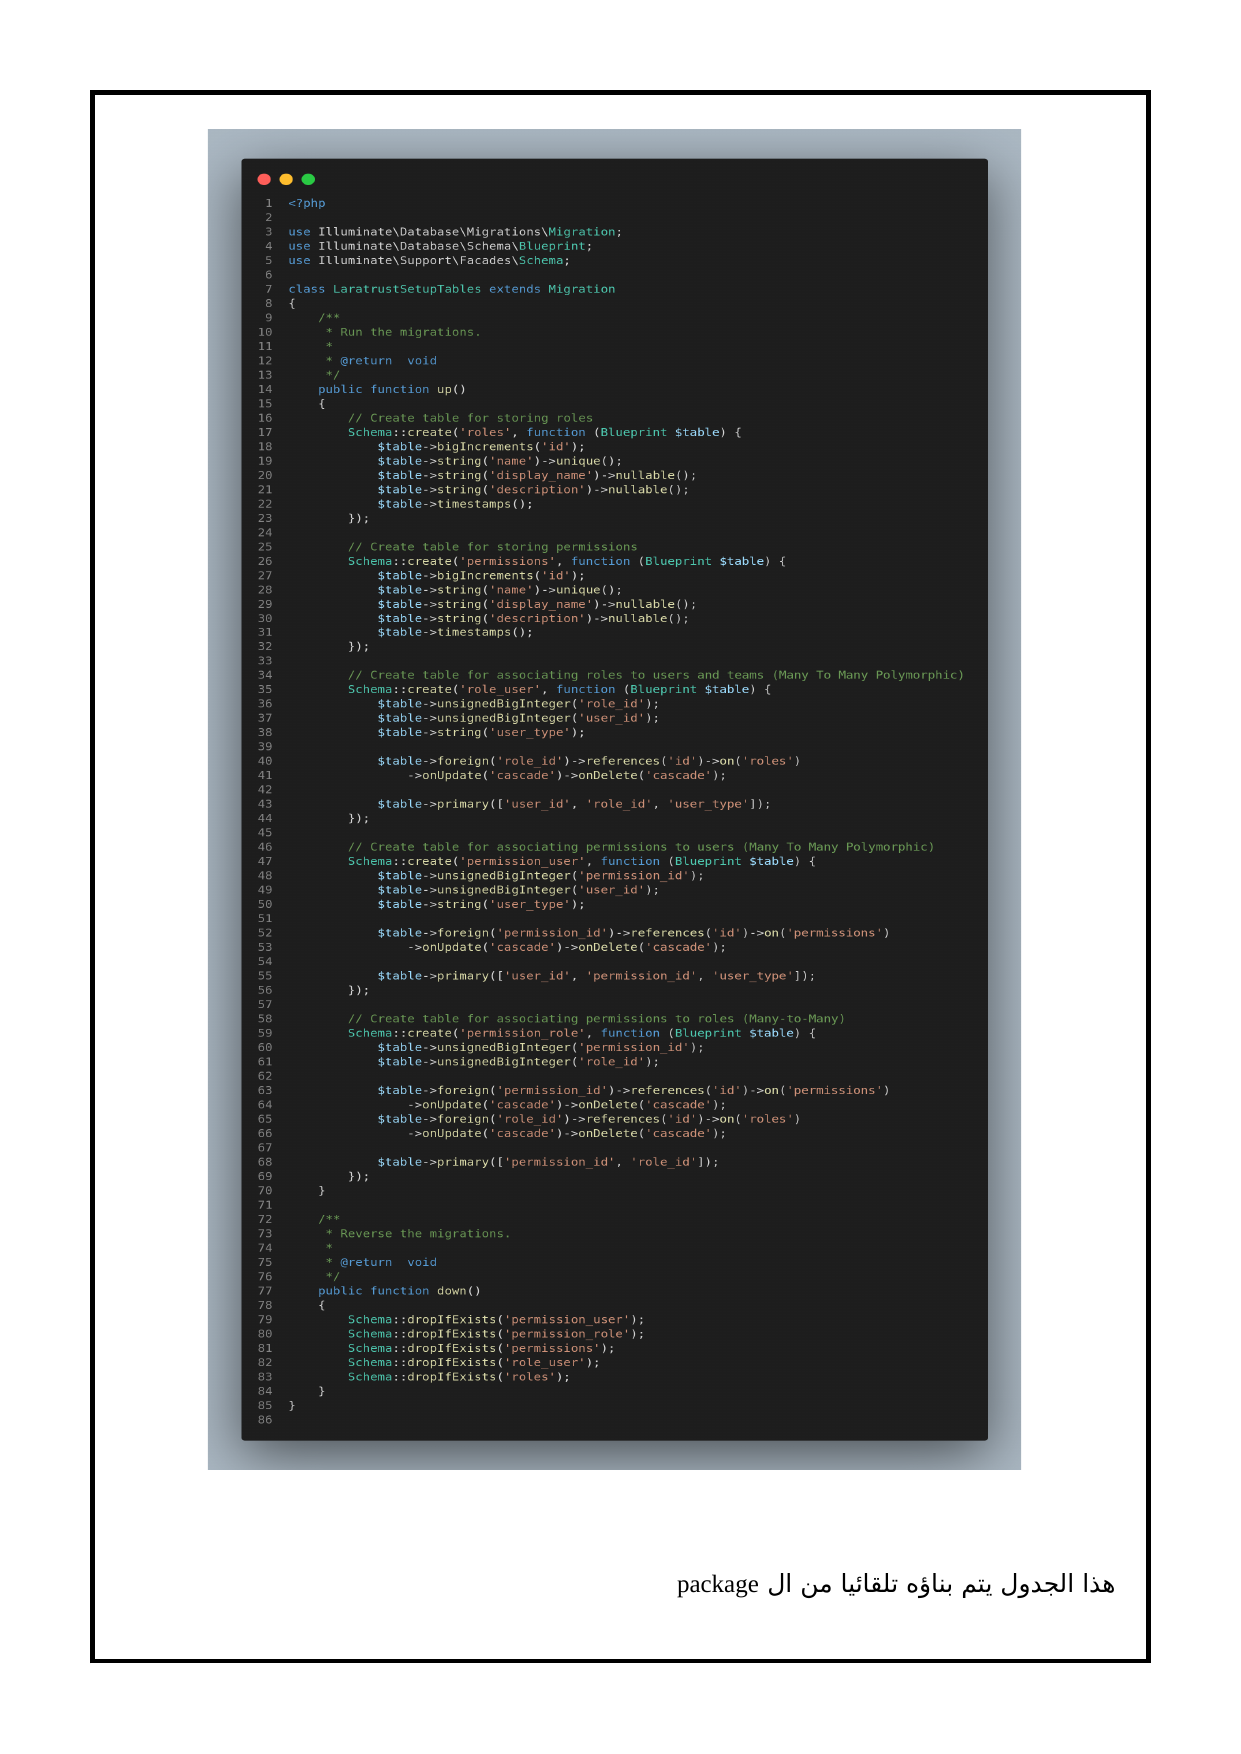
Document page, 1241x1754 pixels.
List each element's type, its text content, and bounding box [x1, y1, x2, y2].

picture [207, 129, 1022, 1470]
text هذا الجدول يتم بناؤه تلقائيا من ال package [125, 1569, 1116, 1598]
